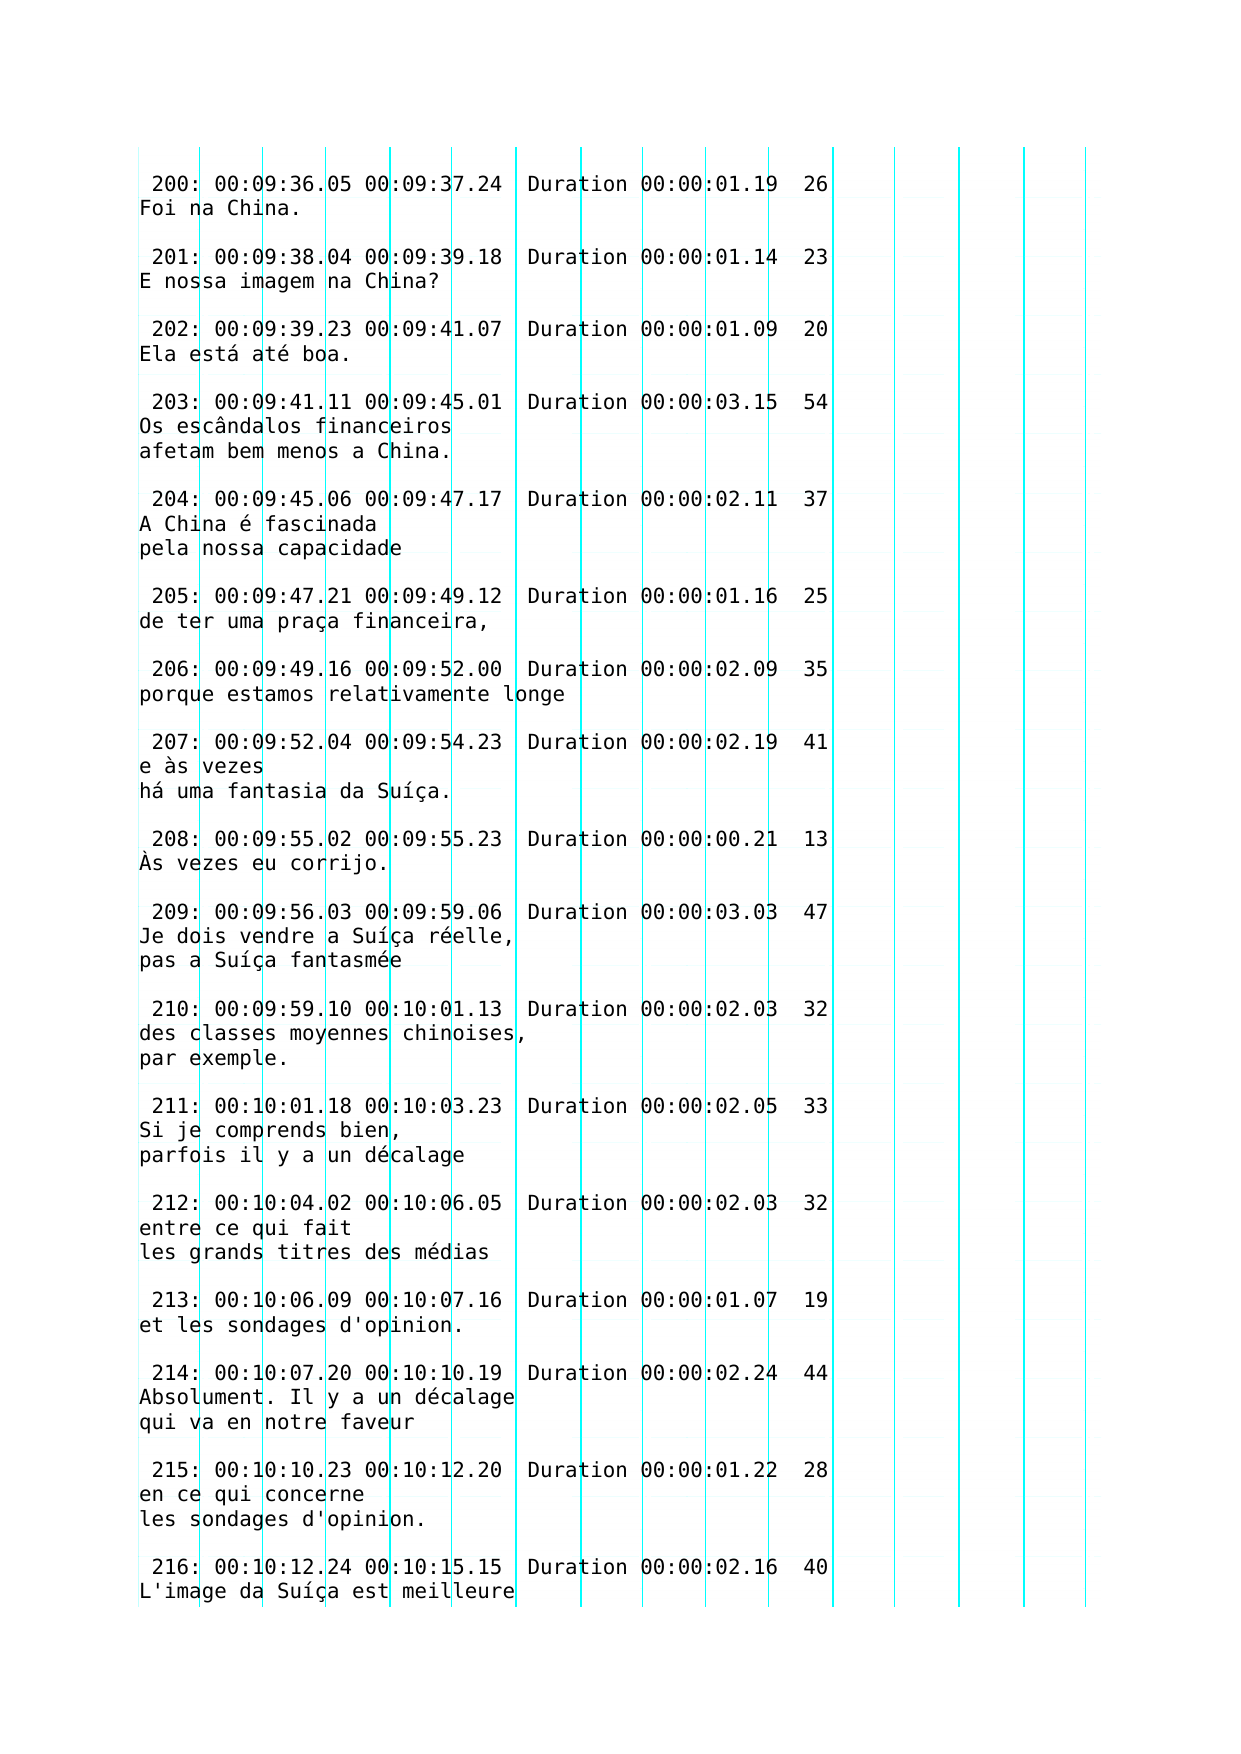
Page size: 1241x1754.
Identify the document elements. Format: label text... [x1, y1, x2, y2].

text 206: 00:09:49.16 00:09:52.00 Duration 00:00:02.09 35 [139, 657, 1101, 682]
text 214: 00:10:07.20 00:10:10.19 Duration 00:00:02.24 44 [139, 1361, 1101, 1385]
text et les sondages d'opinion. [139, 1313, 1101, 1337]
text Je dois vendre a Suíça réelle, [139, 924, 1101, 948]
text Às vezes eu corrijo. [139, 851, 1101, 876]
text 210: 00:09:59.10 00:10:01.13 Duration 00:00:02.03 32 [139, 997, 1101, 1021]
text pela nossa capacidade [139, 536, 1101, 560]
text 208: 00:09:55.02 00:09:55.23 Duration 00:00:00.21 13 [139, 827, 1101, 851]
text par exemple. [139, 1046, 1101, 1070]
text pas a Suíça fantasmée [139, 948, 1101, 973]
text 202: 00:09:39.23 00:09:41.07 Duration 00:00:01.09 20 [139, 317, 1101, 342]
text des classes moyennes chinoises, [139, 1021, 1101, 1046]
text 201: 00:09:38.04 00:09:39.18 Duration 00:00:01.14 23 [139, 245, 1101, 269]
text 207: 00:09:52.04 00:09:54.23 Duration 00:00:02.19 41 [139, 730, 1101, 754]
text parfois il y a un décalage [139, 1143, 1101, 1167]
text 213: 00:10:06.09 00:10:07.16 Duration 00:00:01.07 19 [139, 1288, 1101, 1313]
text de ter uma praça financeira, [139, 609, 1101, 633]
text Si je comprends bien, [139, 1118, 1101, 1143]
text entre ce qui fait [139, 1216, 1101, 1240]
text 212: 00:10:04.02 00:10:06.05 Duration 00:00:02.03 32 [139, 1191, 1101, 1216]
picture [138, 147, 1102, 1607]
text en ce qui concerne [139, 1482, 1101, 1507]
text 204: 00:09:45.06 00:09:47.17 Duration 00:00:02.11 37 [139, 487, 1101, 512]
text Absolument. Il y a un décalage [139, 1385, 1101, 1410]
text Foi na China. [139, 196, 1101, 220]
text A China é fascinada [139, 512, 1101, 536]
text qui va en notre faveur [139, 1410, 1101, 1434]
text Ela está até boa. [139, 342, 1101, 366]
text L'image da Suíça est meilleure [139, 1579, 1101, 1604]
text 211: 00:10:01.18 00:10:03.23 Duration 00:00:02.05 33 [139, 1094, 1101, 1118]
text porque estamos relativamente longe [139, 682, 1101, 706]
text E nossa imagem na China? [139, 269, 1101, 293]
text 205: 00:09:47.21 00:09:49.12 Duration 00:00:01.16 25 [139, 584, 1101, 609]
text Os escândalos financeiros [139, 414, 1101, 439]
text há uma fantasia da Suíça. [139, 779, 1101, 803]
text 215: 00:10:10.23 00:10:12.20 Duration 00:00:01.22 28 [139, 1458, 1101, 1482]
text 209: 00:09:56.03 00:09:59.06 Duration 00:00:03.03 47 [139, 900, 1101, 924]
text afetam bem menos a China. [139, 439, 1101, 463]
text les grands titres des médias [139, 1240, 1101, 1264]
text les sondages d'opinion. [139, 1507, 1101, 1531]
text 200: 00:09:36.05 00:09:37.24 Duration 00:00:01.19 26 [139, 172, 1101, 196]
text 216: 00:10:12.24 00:10:15.15 Duration 00:00:02.16 40 [139, 1555, 1101, 1579]
text e às vezes [139, 754, 1101, 779]
text 203: 00:09:41.11 00:09:45.01 Duration 00:00:03.15 54 [139, 390, 1101, 414]
